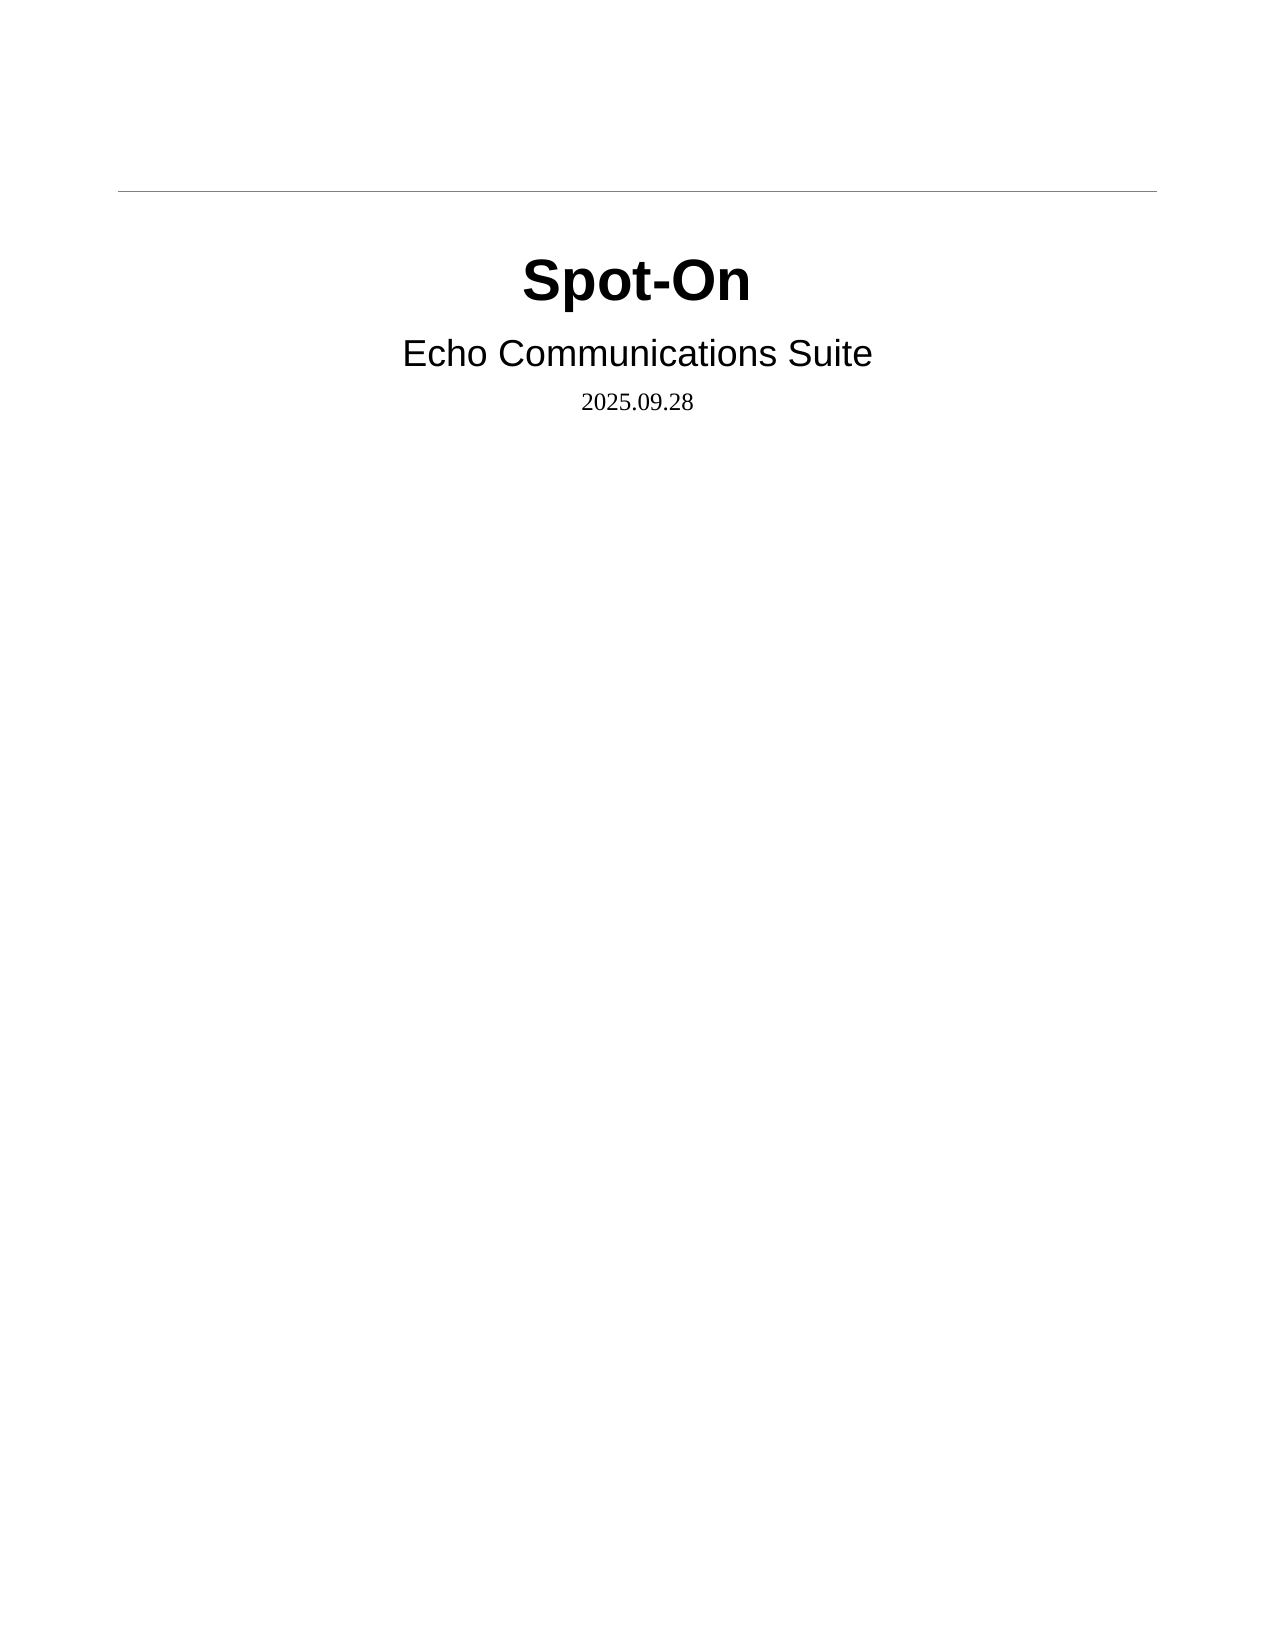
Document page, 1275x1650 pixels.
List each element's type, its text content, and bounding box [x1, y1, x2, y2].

text 2025.09.28 [118, 387, 1157, 416]
subtitle Echo Communications Suite [118, 331, 1157, 374]
title Spot-On [118, 246, 1157, 313]
